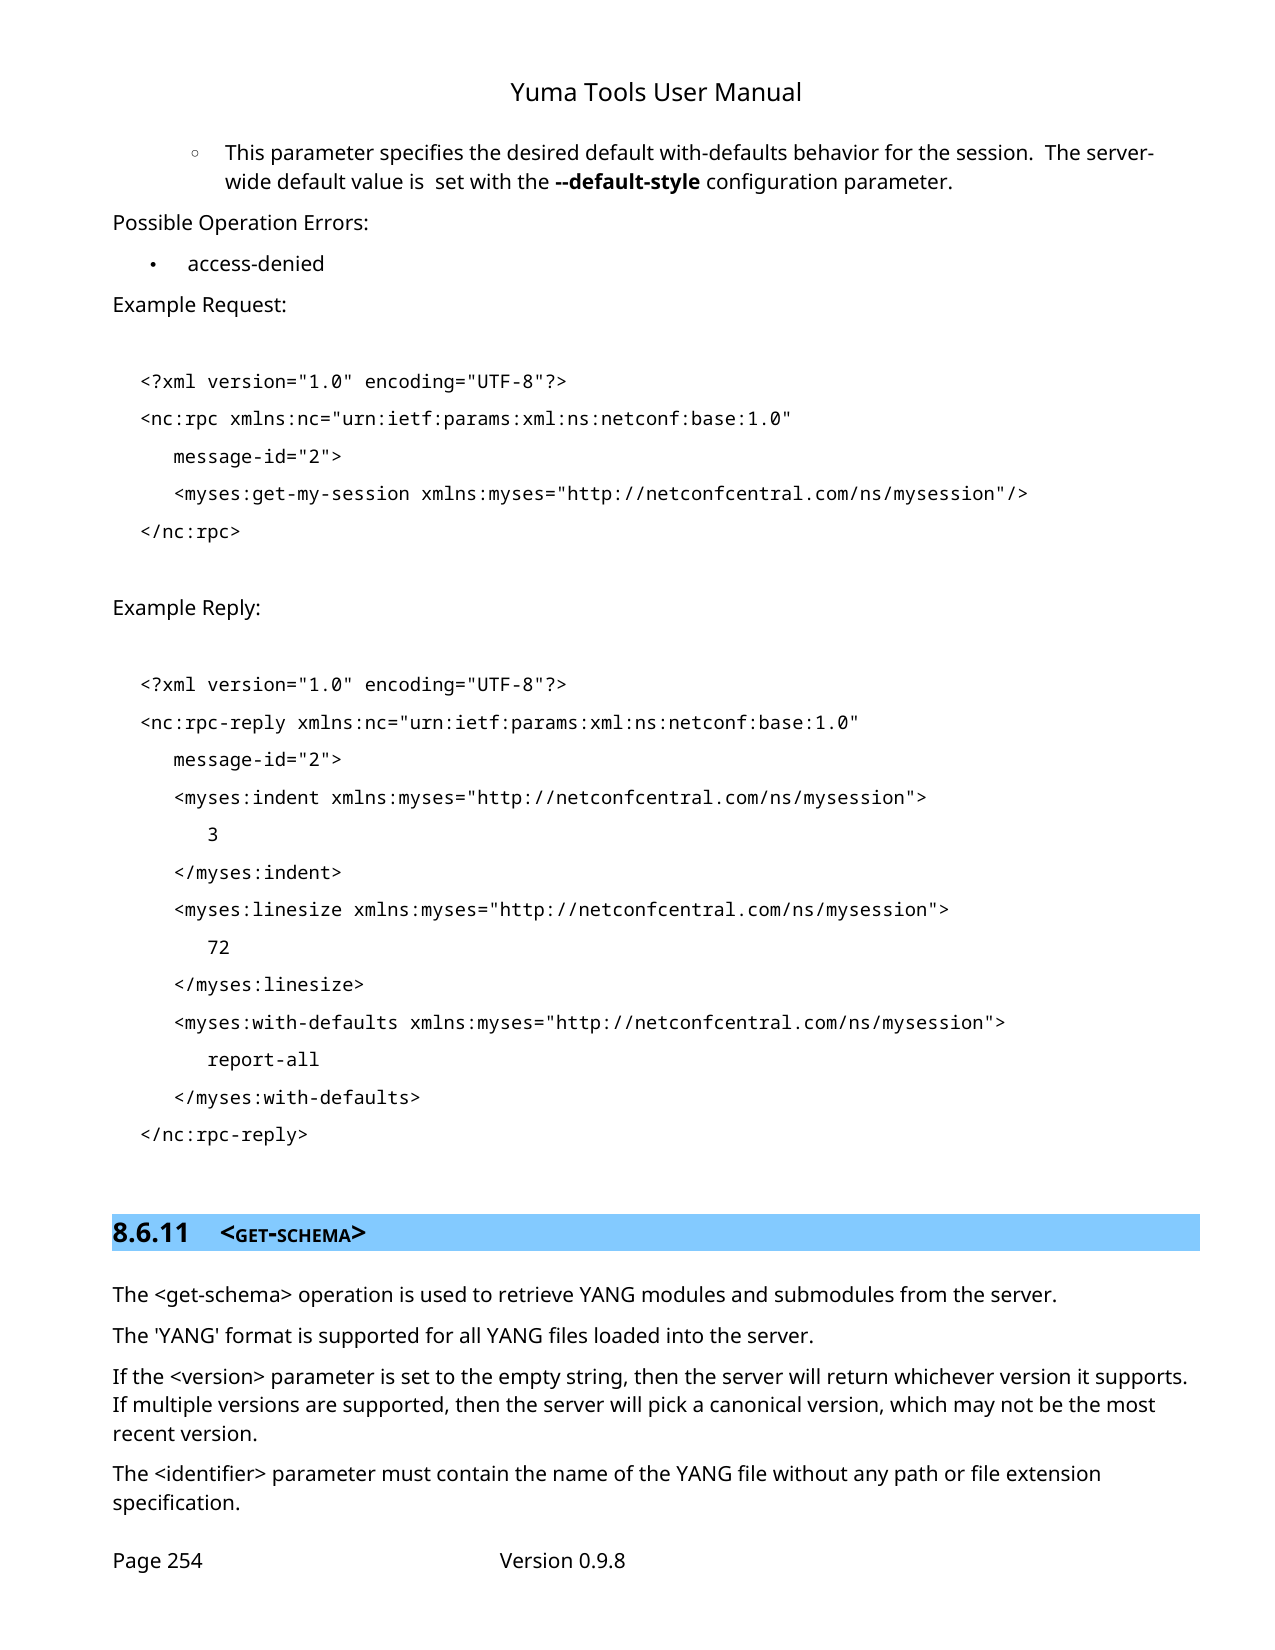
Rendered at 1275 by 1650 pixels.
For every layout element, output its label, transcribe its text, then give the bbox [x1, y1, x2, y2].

text 72 [139, 934, 1200, 960]
list This parameter specifies the desired default with-defaults behavior for the session. The server-wide default value is set with the --default-style configuration parameter. [187, 138, 1200, 195]
text </myses:linesize> [139, 972, 1200, 997]
text <myses:indent xmlns:myses="http://netconfcentral.com/ns/mysession"> [139, 784, 1200, 810]
text <?xml version="1.0" encoding="UTF-8"?> [139, 368, 1200, 394]
text Example Reply: [112, 593, 1200, 622]
text <nc:rpc-reply xmlns:nc="urn:ietf:params:xml:ns:netconf:base:1.0" [139, 709, 1200, 735]
text <myses:linesize xmlns:myses="http://netconfcentral.com/ns/mysession"> [139, 897, 1200, 922]
text <myses:get-my-session xmlns:myses="http://netconfcentral.com/ns/mysession"/> [139, 481, 1200, 506]
text If the <version> parameter is set to the empty string, then the server will return whichever version it supports. If multiple versions are supported, then the server will pick a canonical version, which may not be the most recent version. [112, 1362, 1200, 1447]
text The 'YANG' format is supported for all YANG files loaded into the server. [112, 1321, 1200, 1349]
text </nc:rpc-reply> [139, 1122, 1200, 1147]
subtitle <get-schema> [112, 1214, 1200, 1251]
text Example Request: [112, 290, 1200, 318]
text <nc:rpc xmlns:nc="urn:ietf:params:xml:ns:netconf:base:1.0" [139, 406, 1200, 431]
text <?xml version="1.0" encoding="UTF-8"?> [139, 672, 1200, 697]
text message-id="2"> [139, 443, 1200, 469]
text </nc:rpc> [139, 518, 1200, 544]
text 3 [139, 822, 1200, 847]
text </myses:indent> [139, 859, 1200, 885]
text report-all [139, 1047, 1200, 1072]
list access-denied [150, 249, 1200, 277]
text message-id="2"> [139, 747, 1200, 772]
text Possible Operation Errors: [112, 208, 1200, 236]
text The <get-schema> operation is used to retrieve YANG modules and submodules from the server. [112, 1280, 1200, 1308]
text The <identifier> parameter must contain the name of the YANG file without any path or file extension specification. [112, 1459, 1200, 1516]
text </myses:with-defaults> [139, 1084, 1200, 1110]
text <myses:with-defaults xmlns:myses="http://netconfcentral.com/ns/mysession"> [139, 1009, 1200, 1035]
